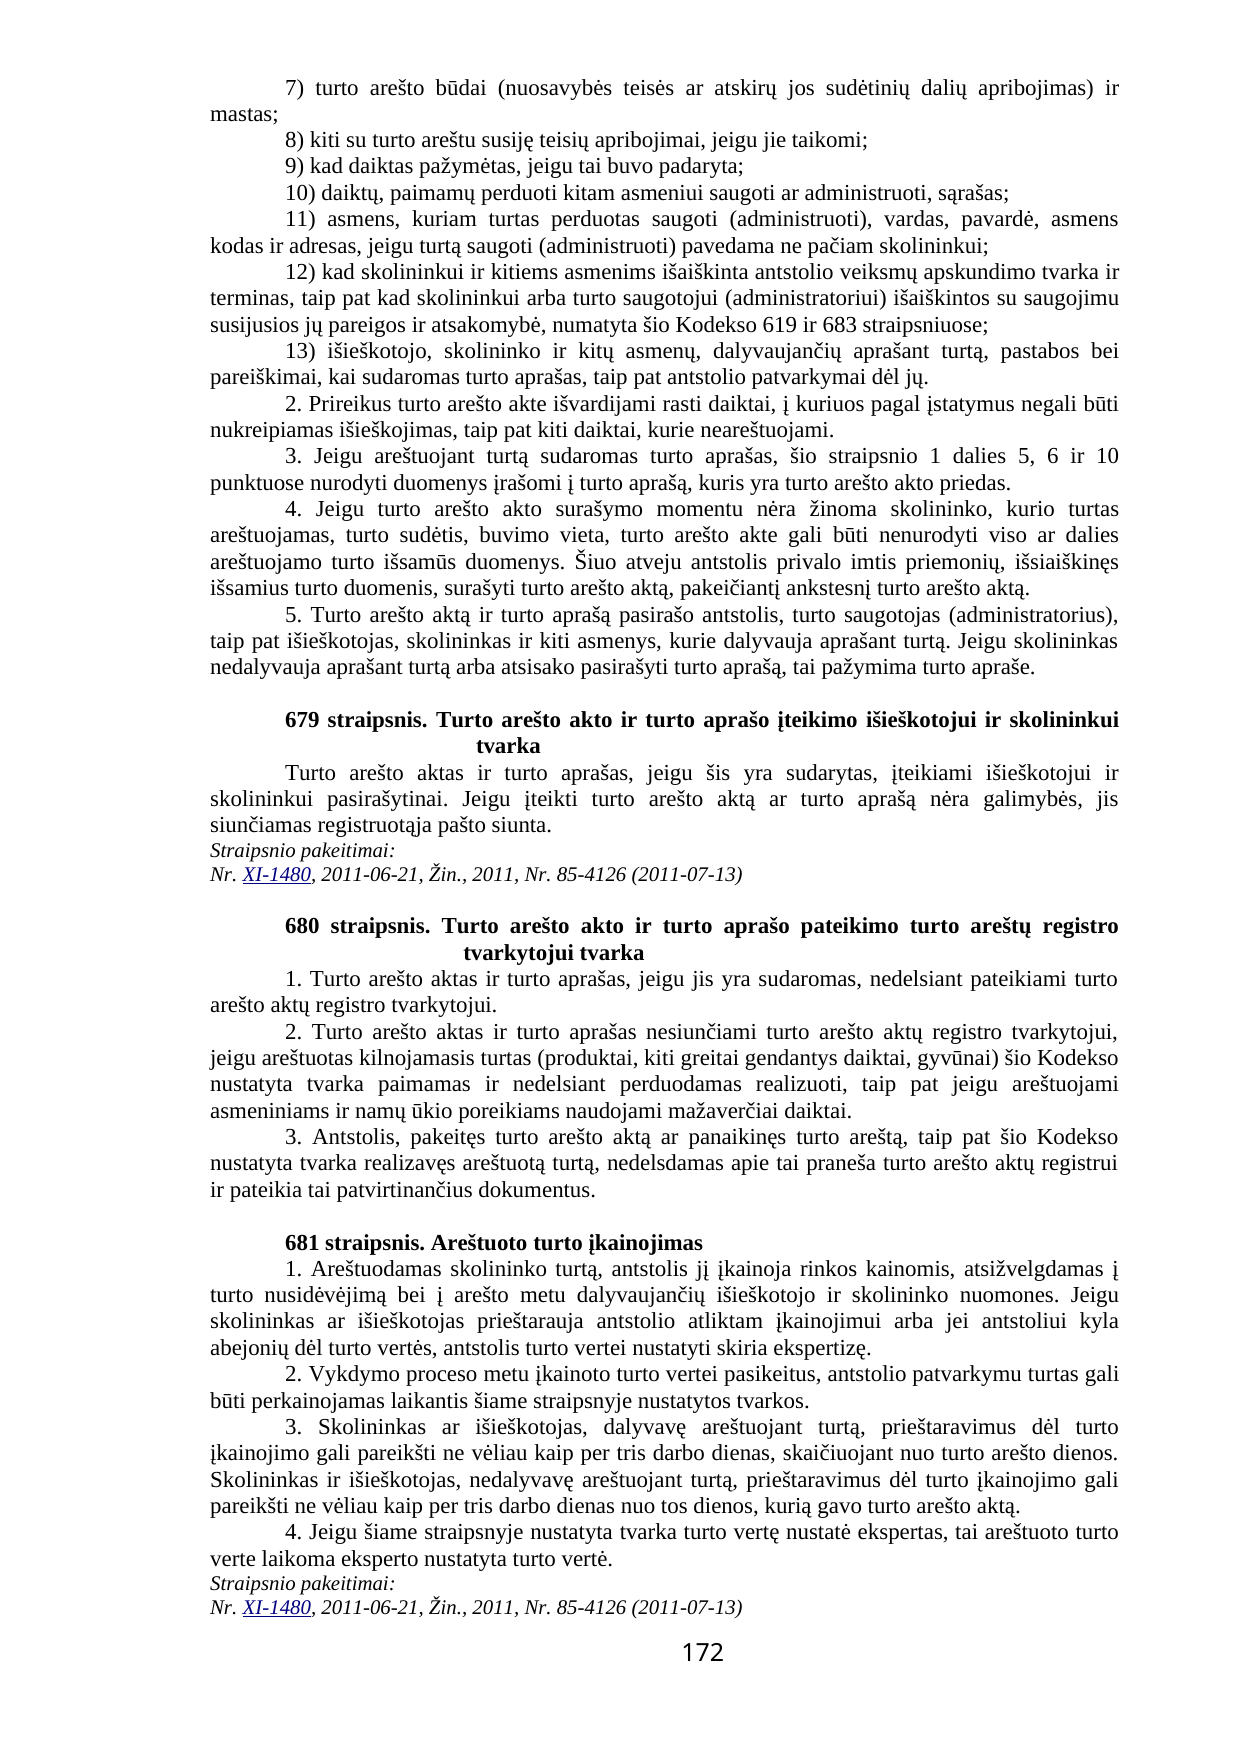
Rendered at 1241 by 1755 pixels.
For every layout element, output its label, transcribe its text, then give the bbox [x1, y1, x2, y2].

text 5. Turto arešto aktą ir turto aprašą pasirašo antstolis, turto saugotojas (administratorius), taip pat išieškotojas, skolininkas ir kiti asmenys, kurie dalyvauja aprašant turtą. Jeigu skolininkas nedalyvauja aprašant turtą arba atsisako pasirašyti turto aprašą, tai pažymima turto apraše. [210, 601, 1120, 680]
text 8) kiti su turto areštu susiję teisių apribojimai, jeigu jie taikomi; [210, 126, 1120, 153]
text Nr. XI-1480, 2011-06-21, Žin., 2011, Nr. 85-4126 (2011-07-13) [210, 862, 1120, 886]
text 2. Turto arešto aktas ir turto aprašas nesiunčiami turto arešto aktų registro tvarkytojui, jeigu areštuotas kilnojamasis turtas (produktai, kiti greitai gendantys daiktai, gyvūnai) šio Kodekso nustatyta tvarka paimamas ir nedelsiant perduodamas realizuoti, taip pat jeigu areštuojami asmeniniams ir namų ūkio poreikiams naudojami mažaverčiai daiktai. [210, 1018, 1120, 1123]
text 1. Areštuodamas skolininko turtą, antstolis jį įkainoja rinkos kainomis, atsižvelgdamas į turto nusidėvėjimą bei į arešto metu dalyvaujančių išieškotojo ir skolininko nuomones. Jeigu skolininkas ar išieškotojas prieštarauja antstolio atliktam įkainojimui arba jei antstoliui kyla abejonių dėl turto vertės, antstolis turto vertei nustatyti skiria ekspertizę. [210, 1255, 1120, 1360]
text 1. Turto arešto aktas ir turto aprašas, jeigu jis yra sudaromas, nedelsiant pateikiami turto arešto aktų registro tvarkytojui. [210, 965, 1120, 1018]
text 10) daiktų, paimamų perduoti kitam asmeniui saugoti ar administruoti, sąrašas; [210, 179, 1120, 205]
text 2. Prireikus turto arešto akte išvardijami rasti daiktai, į kuriuos pagal įstatymus negali būti nukreipiamas išieškojimas, taip pat kiti daiktai, kurie neareštuojami. [210, 390, 1120, 442]
text Nr. XI-1480, 2011-06-21, Žin., 2011, Nr. 85-4126 (2011-07-13) [210, 1595, 1120, 1619]
text Turto arešto aktas ir turto aprašas, jeigu šis yra sudarytas, įteikiami išieškotojui ir skolininkui pasirašytinai. Jeigu įteikti turto arešto aktą ar turto aprašą nėra galimybės, jis siunčiamas registruotąja pašto siunta. [210, 759, 1120, 838]
text 3. Skolininkas ar išieškotojas, dalyvavę areštuojant turtą, prieštaravimus dėl turto įkainojimo gali pareikšti ne vėliau kaip per tris darbo dienas, skaičiuojant nuo turto arešto dienos. Skolininkas ir išieškotojas, nedalyvavę areštuojant turtą, prieštaravimus dėl turto įkainojimo gali pareikšti ne vėliau kaip per tris darbo dienas nuo tos dienos, kurią gavo turto arešto aktą. [210, 1413, 1120, 1518]
text 679 straipsnis. Turto arešto akto ir turto aprašo įteikimo išieškotojui ir skolininkui tvarka [285, 706, 1120, 759]
text Straipsnio pakeitimai: [210, 838, 1120, 862]
text 9) kad daiktas pažymėtas, jeigu tai buvo padaryta; [210, 153, 1120, 179]
text 4. Jeigu šiame straipsnyje nustatyta tvarka turto vertę nustatė ekspertas, tai areštuoto turto verte laikoma eksperto nustatyta turto vertė. [210, 1518, 1120, 1571]
text Straipsnio pakeitimai: [210, 1571, 1120, 1595]
text 681 straipsnis. Areštuoto turto įkainojimas [210, 1228, 1120, 1255]
text 13) išieškotojo, skolininko ir kitų asmenų, dalyvaujančių aprašant turtą, pastabos bei pareiškimai, kai sudaromas turto aprašas, taip pat antstolio patvarkymai dėl jų. [210, 337, 1120, 390]
text 3. Antstolis, pakeitęs turto arešto aktą ar panaikinęs turto areštą, taip pat šio Kodekso nustatyta tvarka realizavęs areštuotą turtą, nedelsdamas apie tai praneša turto arešto aktų registrui ir pateikia tai patvirtinančius dokumentus. [210, 1123, 1120, 1202]
text 7) turto arešto būdai (nuosavybės teisės ar atskirų jos sudėtinių dalių apribojimas) ir mastas; [210, 73, 1120, 126]
text 4. Jeigu turto arešto akto surašymo momentu nėra žinoma skolininko, kurio turtas areštuojamas, turto sudėtis, buvimo vieta, turto arešto akte gali būti nenurodyti viso ar dalies areštuojamo turto išsamūs duomenys. Šiuo atveju antstolis privalo imtis priemonių, išsiaiškinęs išsamius turto duomenis, surašyti turto arešto aktą, pakeičiantį ankstesnį turto arešto aktą. [210, 495, 1120, 601]
text 3. Jeigu areštuojant turtą sudaromas turto aprašas, šio straipsnio 1 dalies 5, 6 ir 10 punktuose nurodyti duomenys įrašomi į turto aprašą, kuris yra turto arešto akto priedas. [210, 442, 1120, 495]
text 2. Vykdymo proceso metu įkainoto turto vertei pasikeitus, antstolio patvarkymu turtas gali būti perkainojamas laikantis šiame straipsnyje nustatytos tvarkos. [210, 1360, 1120, 1413]
text 680 straipsnis. Turto arešto akto ir turto aprašo pateikimo turto areštų registro tvarkytojui tvarka [285, 912, 1120, 965]
text 12) kad skolininkui ir kitiems asmenims išaiškinta antstolio veiksmų apskundimo tvarka ir terminas, taip pat kad skolininkui arba turto saugotojui (administratoriui) išaiškintos su saugojimu susijusios jų pareigos ir atsakomybė, numatyta šio Kodekso 619 ir 683 straipsniuose; [210, 258, 1120, 337]
text 11) asmens, kuriam turtas perduotas saugoti (administruoti), vardas, pavardė, asmens kodas ir adresas, jeigu turtą saugoti (administruoti) pavedama ne pačiam skolininkui; [210, 205, 1120, 258]
